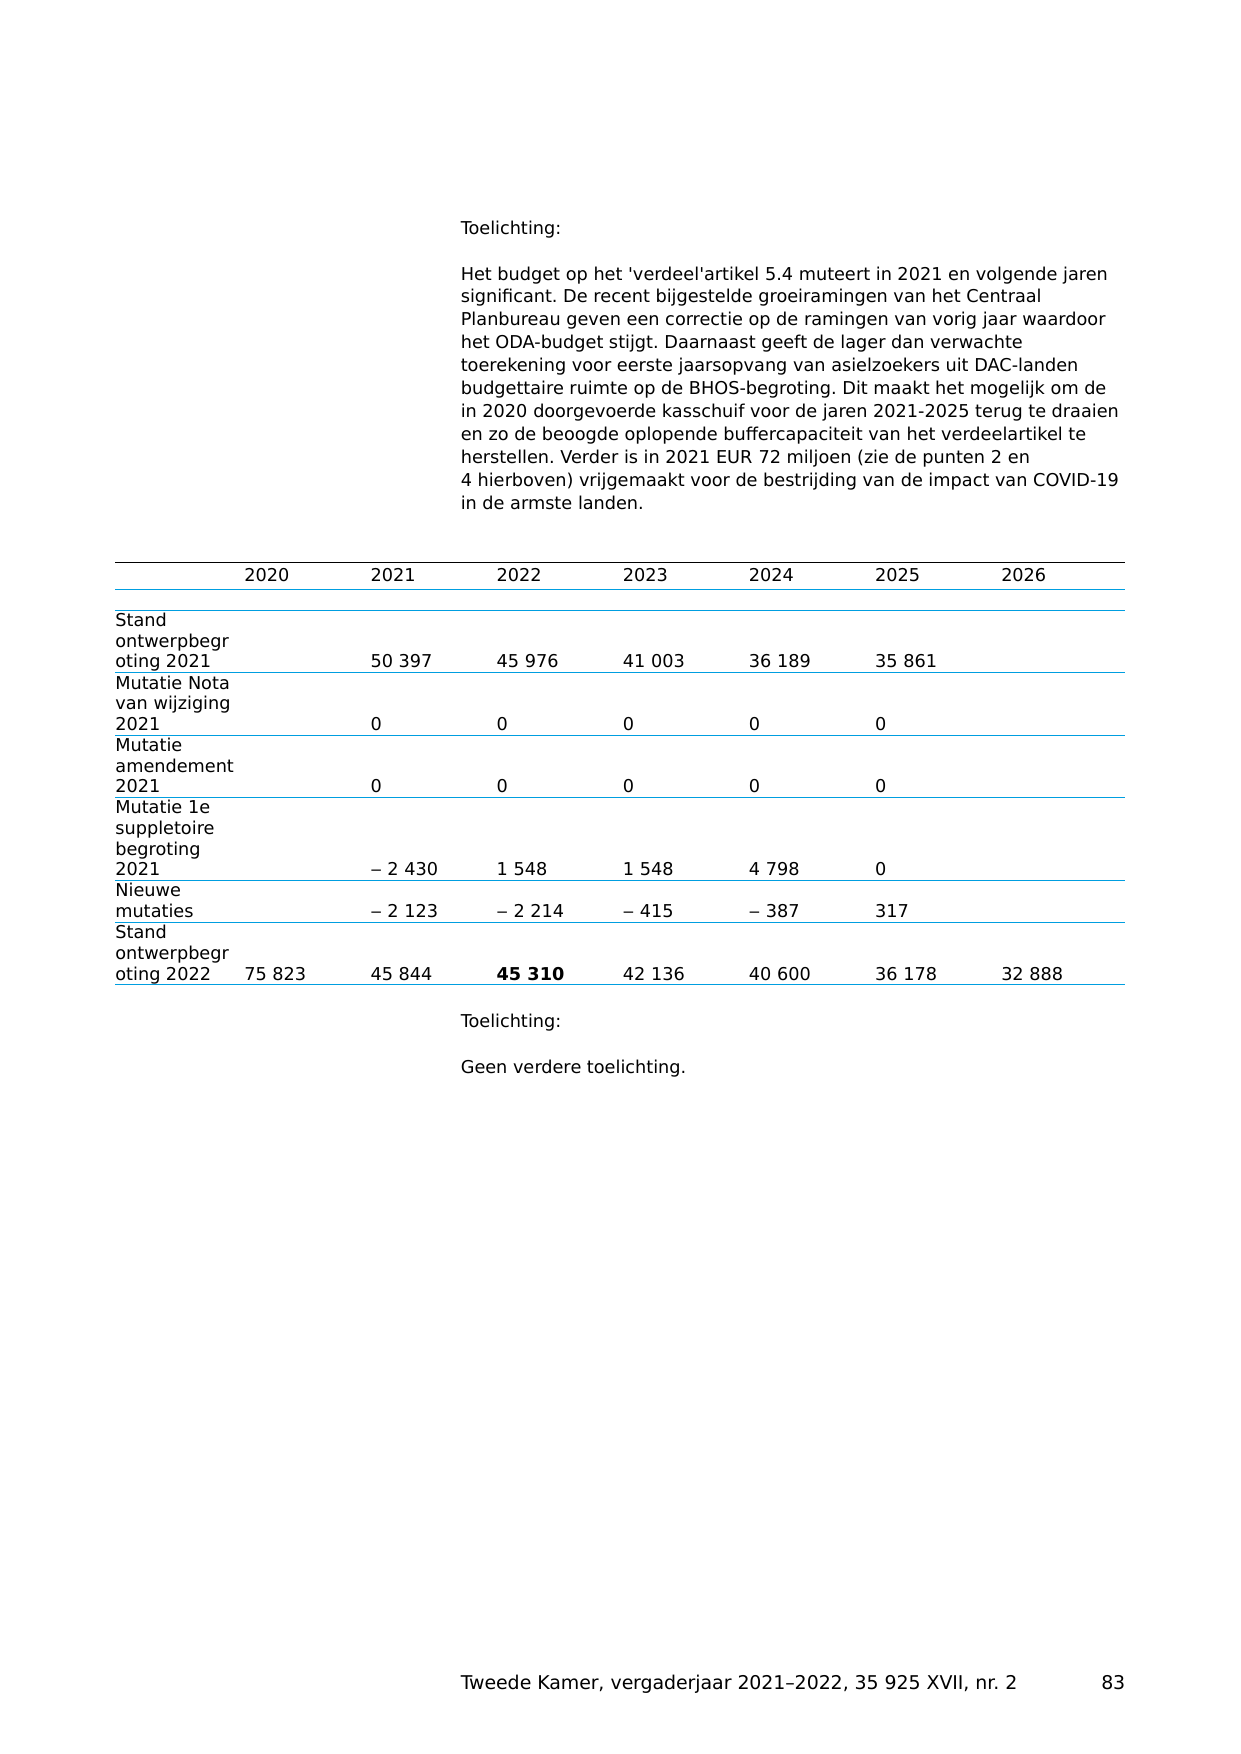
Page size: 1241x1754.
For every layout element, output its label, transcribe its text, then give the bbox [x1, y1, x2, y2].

table_cell 0 [620, 736, 746, 797]
table_cell ‒ 387 [746, 881, 872, 922]
table_cell 41 003 [620, 611, 746, 672]
table_cell [998, 798, 1125, 880]
table_cell 2022 [494, 563, 620, 588]
table_cell Mutatie 1e suppletoire begroting 2021 [115, 798, 241, 880]
table_cell 0 [872, 673, 998, 734]
table_cell 45 976 [494, 611, 620, 672]
table_cell [115, 590, 241, 610]
text Geen verdere toelichting. [461, 1055, 1125, 1078]
table_cell Mutatie amendement 2021 [115, 736, 241, 797]
text Toelichting: [461, 216, 1125, 239]
table_cell ‒ 415 [620, 881, 746, 922]
table_cell Mutatie Nota van wijziging 2021 [115, 673, 241, 734]
table_cell ‒ 2 430 [368, 798, 493, 880]
table_cell 1 548 [494, 798, 620, 880]
table_cell [998, 736, 1125, 797]
table_cell 36 178 [872, 923, 998, 984]
table_header Tabel 20 Ontvangsten beleidsartikel 5 Multilaterale samenwerking en overige inzet (bedragen x € 1000) [115, 537, 1125, 562]
table_cell [998, 611, 1125, 672]
table_cell [998, 673, 1125, 734]
table_cell 2020 [241, 563, 367, 588]
table_cell 40 600 [746, 923, 872, 984]
table_cell 45 310 [494, 923, 620, 984]
table_cell [241, 736, 367, 797]
table_cell 2026 [998, 563, 1125, 588]
table_cell 0 [746, 673, 872, 734]
table_cell 0 [368, 673, 493, 734]
table_cell 317 [872, 881, 998, 922]
table_cell 0 [872, 798, 998, 880]
table_cell [241, 881, 367, 922]
table_cell [241, 673, 367, 734]
table_cell 4 798 [746, 798, 872, 880]
table_cell [115, 563, 241, 588]
table_cell [998, 590, 1125, 610]
table_cell 36 189 [746, 611, 872, 672]
table_cell 45 844 [368, 923, 493, 984]
table_cell [620, 590, 746, 610]
table_cell ‒ 2 214 [494, 881, 620, 922]
table_cell 2021 [368, 563, 493, 588]
table_cell 32 888 [998, 923, 1125, 984]
table_cell 42 136 [620, 923, 746, 984]
table_cell [368, 590, 493, 610]
table_cell [746, 590, 872, 610]
text Het budget op het 'verdeel'artikel 5.4 muteert in 2021 en volgende jaren significant. De recent bijgestelde groeiramingen van het Centraal Planbureau geven een correctie op de ramingen van vorig jaar waardoor het ODA-budget stijgt. Daarnaast geeft de lager dan verwachte toerekening voor eerste jaarsopvang van asielzoekers uit DAC-landen budgettaire ruimte op de BHOS-begroting. Dit maakt het mogelijk om de in 2020 doorgevoerde kasschuif voor de jaren 2021-2025 terug te draaien en zo de beoogde oplopende buffercapaciteit van het verdeelartikel te herstellen. Verder is in 2021 EUR 72 miljoen (zie de punten 2 en 4 hierboven) vrijgemaakt voor de bestrijding van de impact van COVID-19 in de armste landen. [461, 262, 1125, 514]
table_cell 2024 [746, 563, 872, 588]
table_cell 0 [872, 736, 998, 797]
table_cell 75 823 [241, 923, 367, 984]
table_cell 0 [494, 673, 620, 734]
table_cell 0 [620, 673, 746, 734]
table_cell 0 [746, 736, 872, 797]
table_cell 0 [368, 736, 493, 797]
table_cell 0 [494, 736, 620, 797]
table_cell Stand ontwerpbegroting 2022 [115, 923, 241, 984]
table_cell 35 861 [872, 611, 998, 672]
table_cell 50 397 [368, 611, 493, 672]
table_cell Stand ontwerpbegroting 2021 [115, 611, 241, 672]
text Toelichting: [461, 1009, 1125, 1032]
table_cell [494, 590, 620, 610]
table_cell 1 548 [620, 798, 746, 880]
table_cell 2023 [620, 563, 746, 588]
table_cell ‒ 2 123 [368, 881, 493, 922]
table_cell [998, 881, 1125, 922]
table_cell [241, 590, 367, 610]
table_cell [241, 798, 367, 880]
table_cell [872, 590, 998, 610]
table_cell [241, 611, 367, 672]
table_cell 2025 [872, 563, 998, 588]
table_cell Nieuwe mutaties [115, 881, 241, 922]
